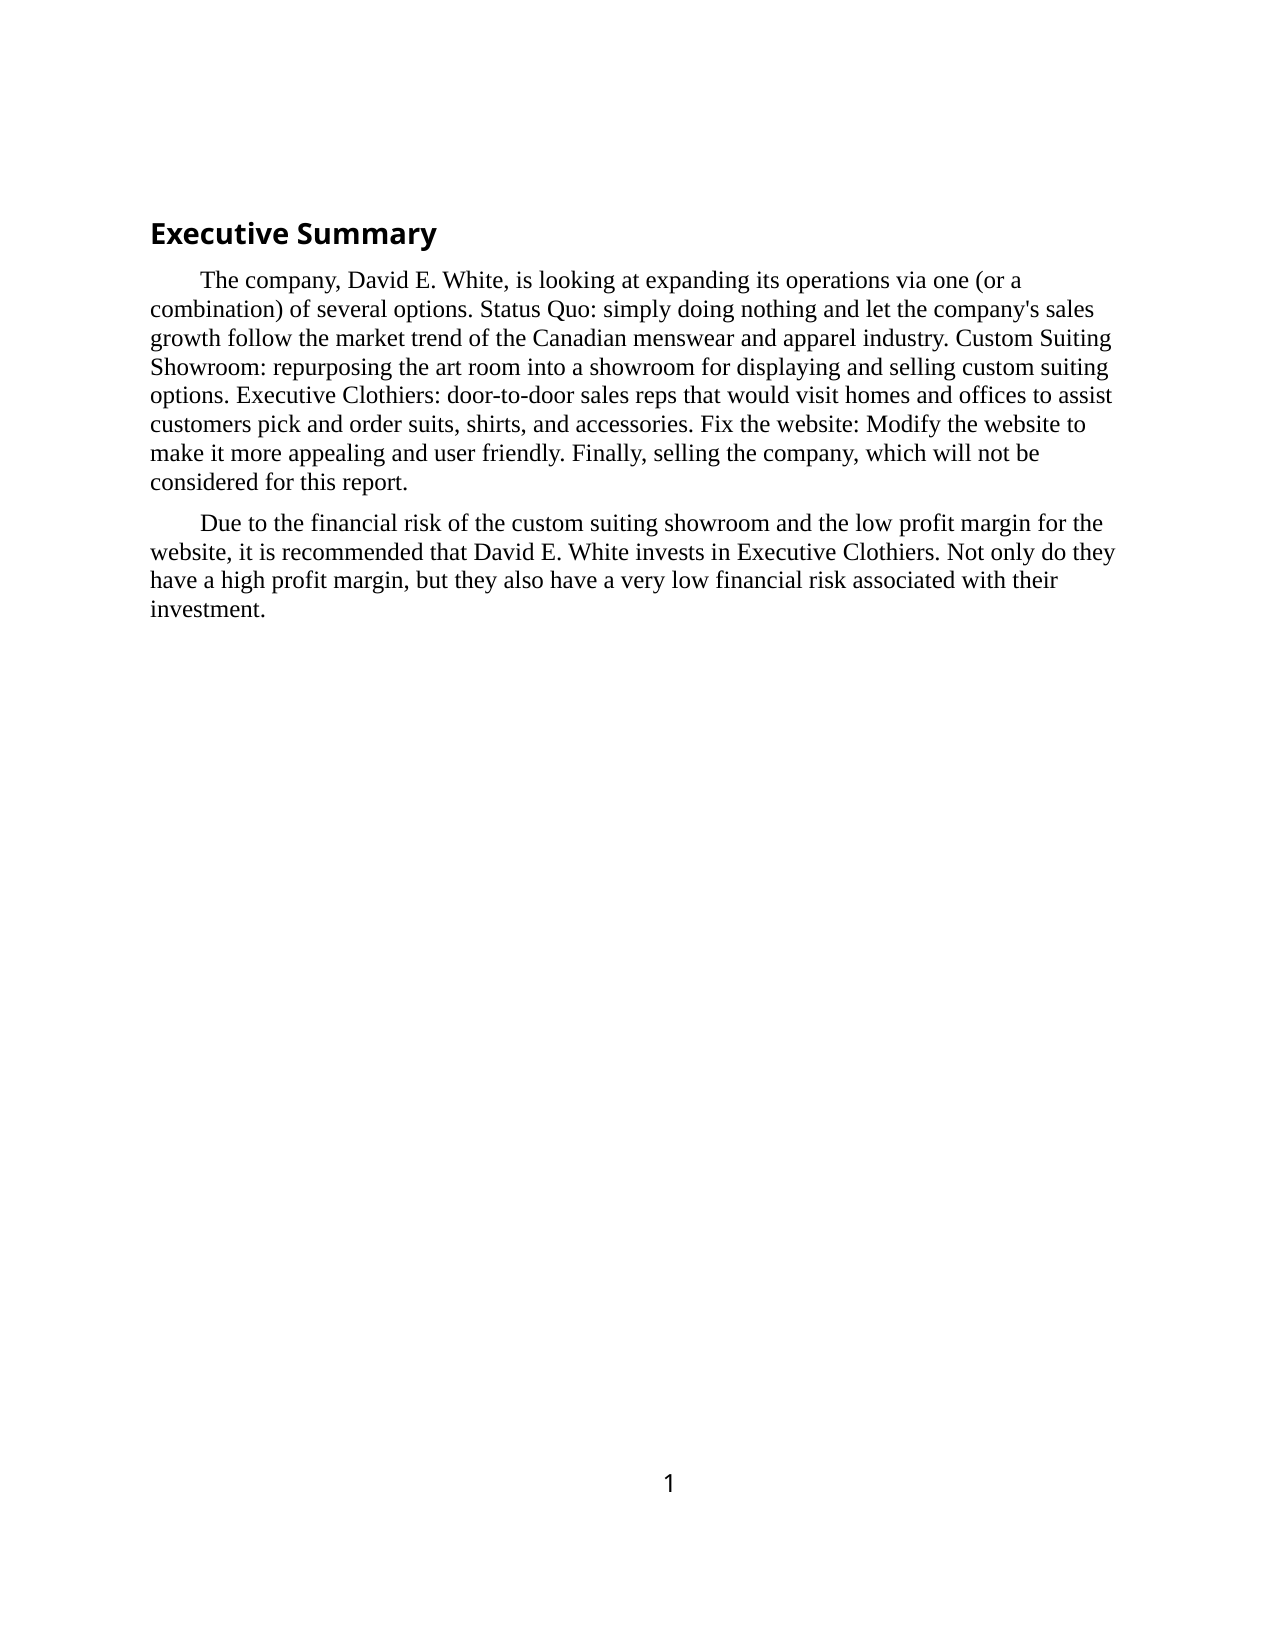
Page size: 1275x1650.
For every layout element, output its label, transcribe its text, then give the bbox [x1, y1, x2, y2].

text Due to the financial risk of the custom suiting showroom and the low profit margin for the website, it is recommended that David E. White invests in Executive Clothiers. Not only do they have a high profit margin, but they also have a very low financial risk associated with their investment. [150, 508, 1125, 623]
subtitle Executive Summary [150, 213, 1125, 253]
text The company, David E. White, is looking at expanding its operations via one (or a combination) of several options. Status Quo: simply doing nothing and let the company's sales growth follow the market trend of the Canadian menswear and apparel industry. Custom Suiting Showroom: repurposing the art room into a showroom for displaying and selling custom suiting options. Executive Clothiers: door-to-door sales reps that would visit homes and offices to assist customers pick and order suits, shirts, and accessories. Fix the website: Modify the website to make it more appealing and user friendly. Finally, selling the company, which will not be considered for this report. [150, 266, 1125, 496]
